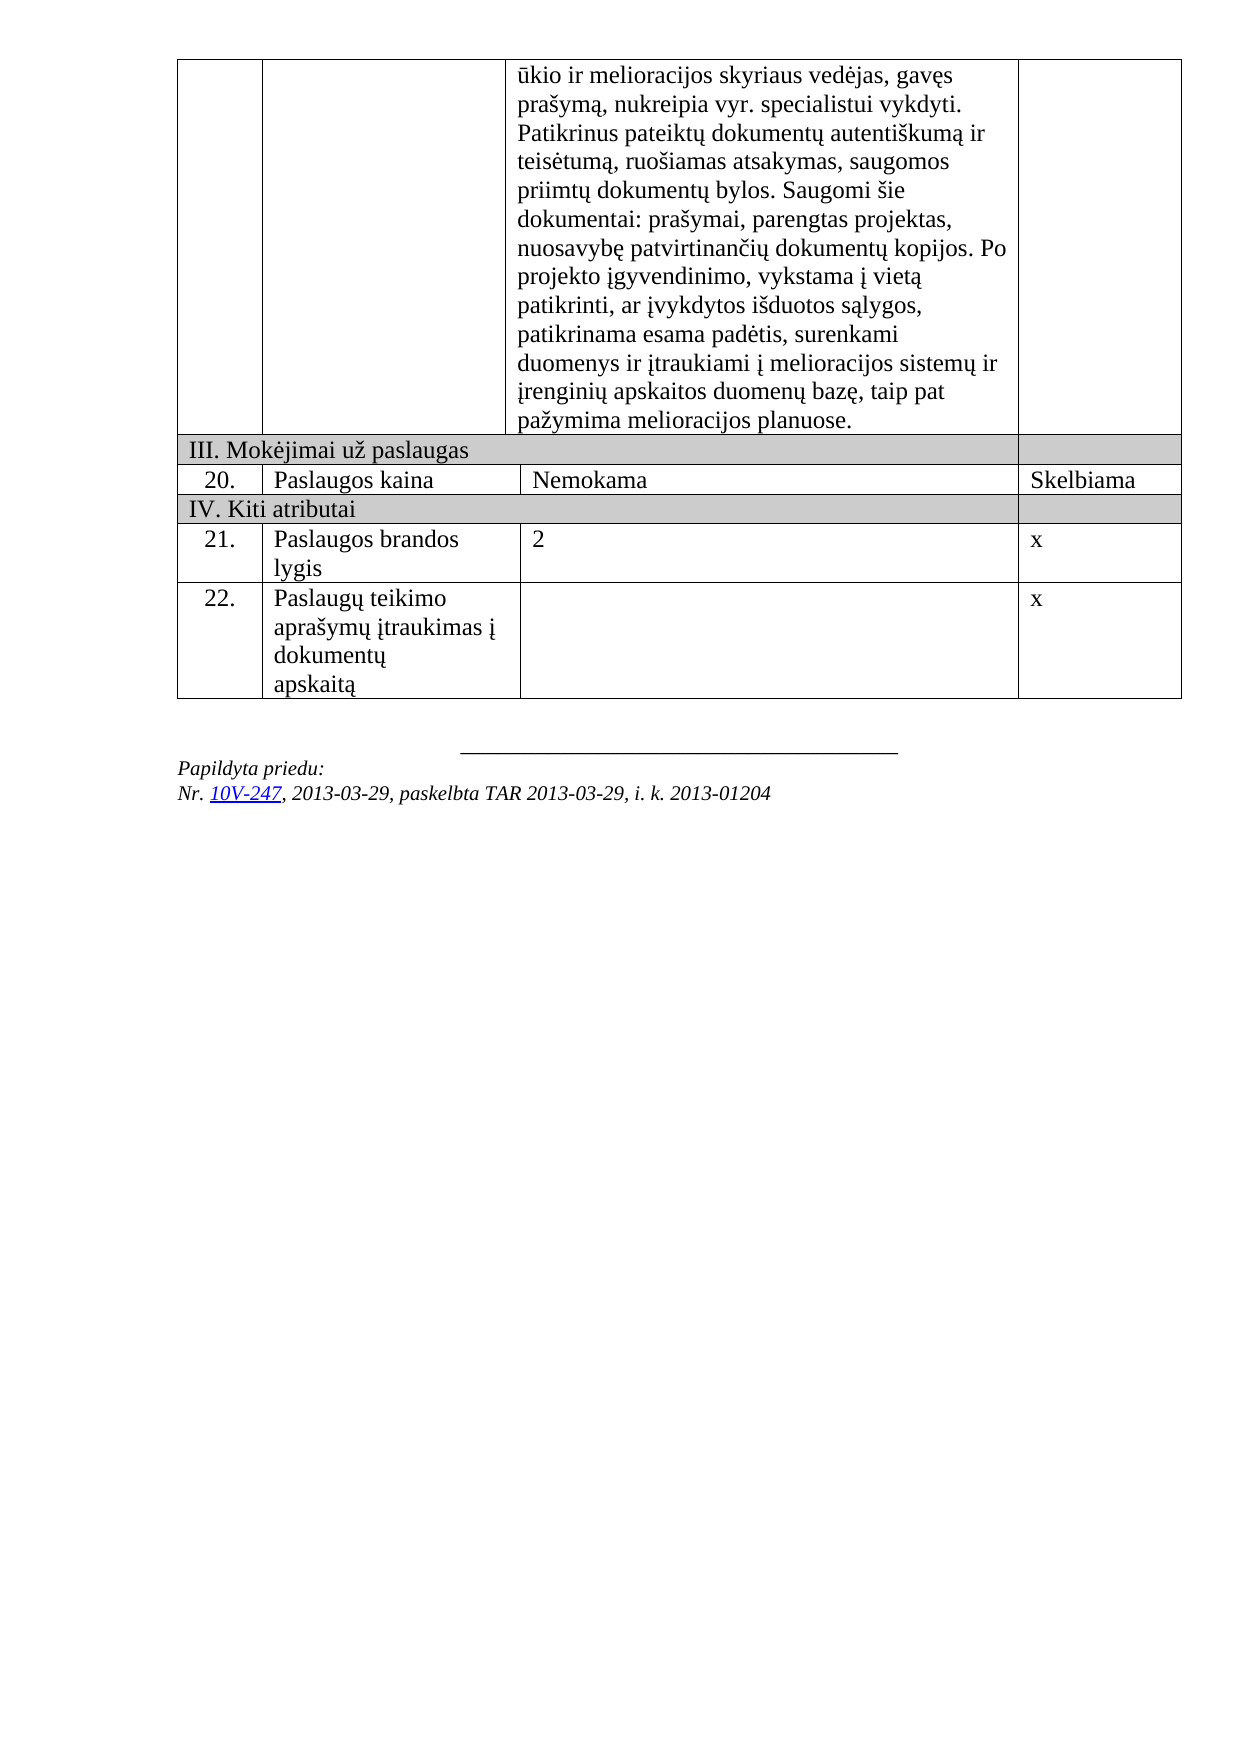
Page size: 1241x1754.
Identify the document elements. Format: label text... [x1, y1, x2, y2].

table_cell [1019, 60, 1181, 434]
table_cell [1019, 435, 1181, 464]
table_cell Nemokama [521, 465, 1018, 493]
table_cell Paslaugų teikimo aprašymų įtraukimas į dokumentų apskaitą [263, 583, 520, 698]
text Nr. 10V-247, 2013-03-29, paskelbta TAR 2013-03-29, i. k. 2013-01204 [177, 780, 1181, 804]
text ___________________________________ [177, 728, 1181, 756]
text Papildyta priedu: [177, 756, 1181, 780]
table_cell 2 [521, 524, 1018, 582]
table_cell [178, 60, 262, 434]
table_cell x [1019, 524, 1181, 582]
table_cell Paslaugos brandos lygis [263, 524, 520, 582]
table_cell Skelbiama [1019, 465, 1181, 493]
table_cell IV. Kiti atributai [178, 495, 1018, 523]
table_cell 22. [178, 583, 262, 698]
table_cell [263, 60, 505, 434]
table_cell ūkio ir melioracijos skyriaus vedėjas, gavęs prašymą, nukreipia vyr. specialistui vykdyti. Patikrinus pateiktų dokumentų autentiškumą ir teisėtumą, ruošiamas atsakymas, saugomos priimtų dokumentų bylos. Saugomi šie dokumentai: prašymai, parengtas projektas, nuosavybę patvirtinančių dokumentų kopijos. Po projekto įgyvendinimo, vykstama į vietą patikrinti, ar įvykdytos išduotos sąlygos, patikrinama esama padėtis, surenkami duomenys ir įtraukiami į melioracijos sistemų ir įrenginių apskaitos duomenų bazę, taip pat pažymima melioracijos planuose. [506, 60, 1018, 434]
table_cell [1019, 495, 1181, 523]
table_cell III. Mokėjimai už paslaugas [178, 435, 1018, 464]
table_cell Paslaugos kaina [263, 465, 520, 493]
table_cell 21. [178, 524, 262, 582]
table_cell [521, 583, 1018, 698]
table_cell 20. [178, 465, 262, 493]
table_cell x [1019, 583, 1181, 698]
